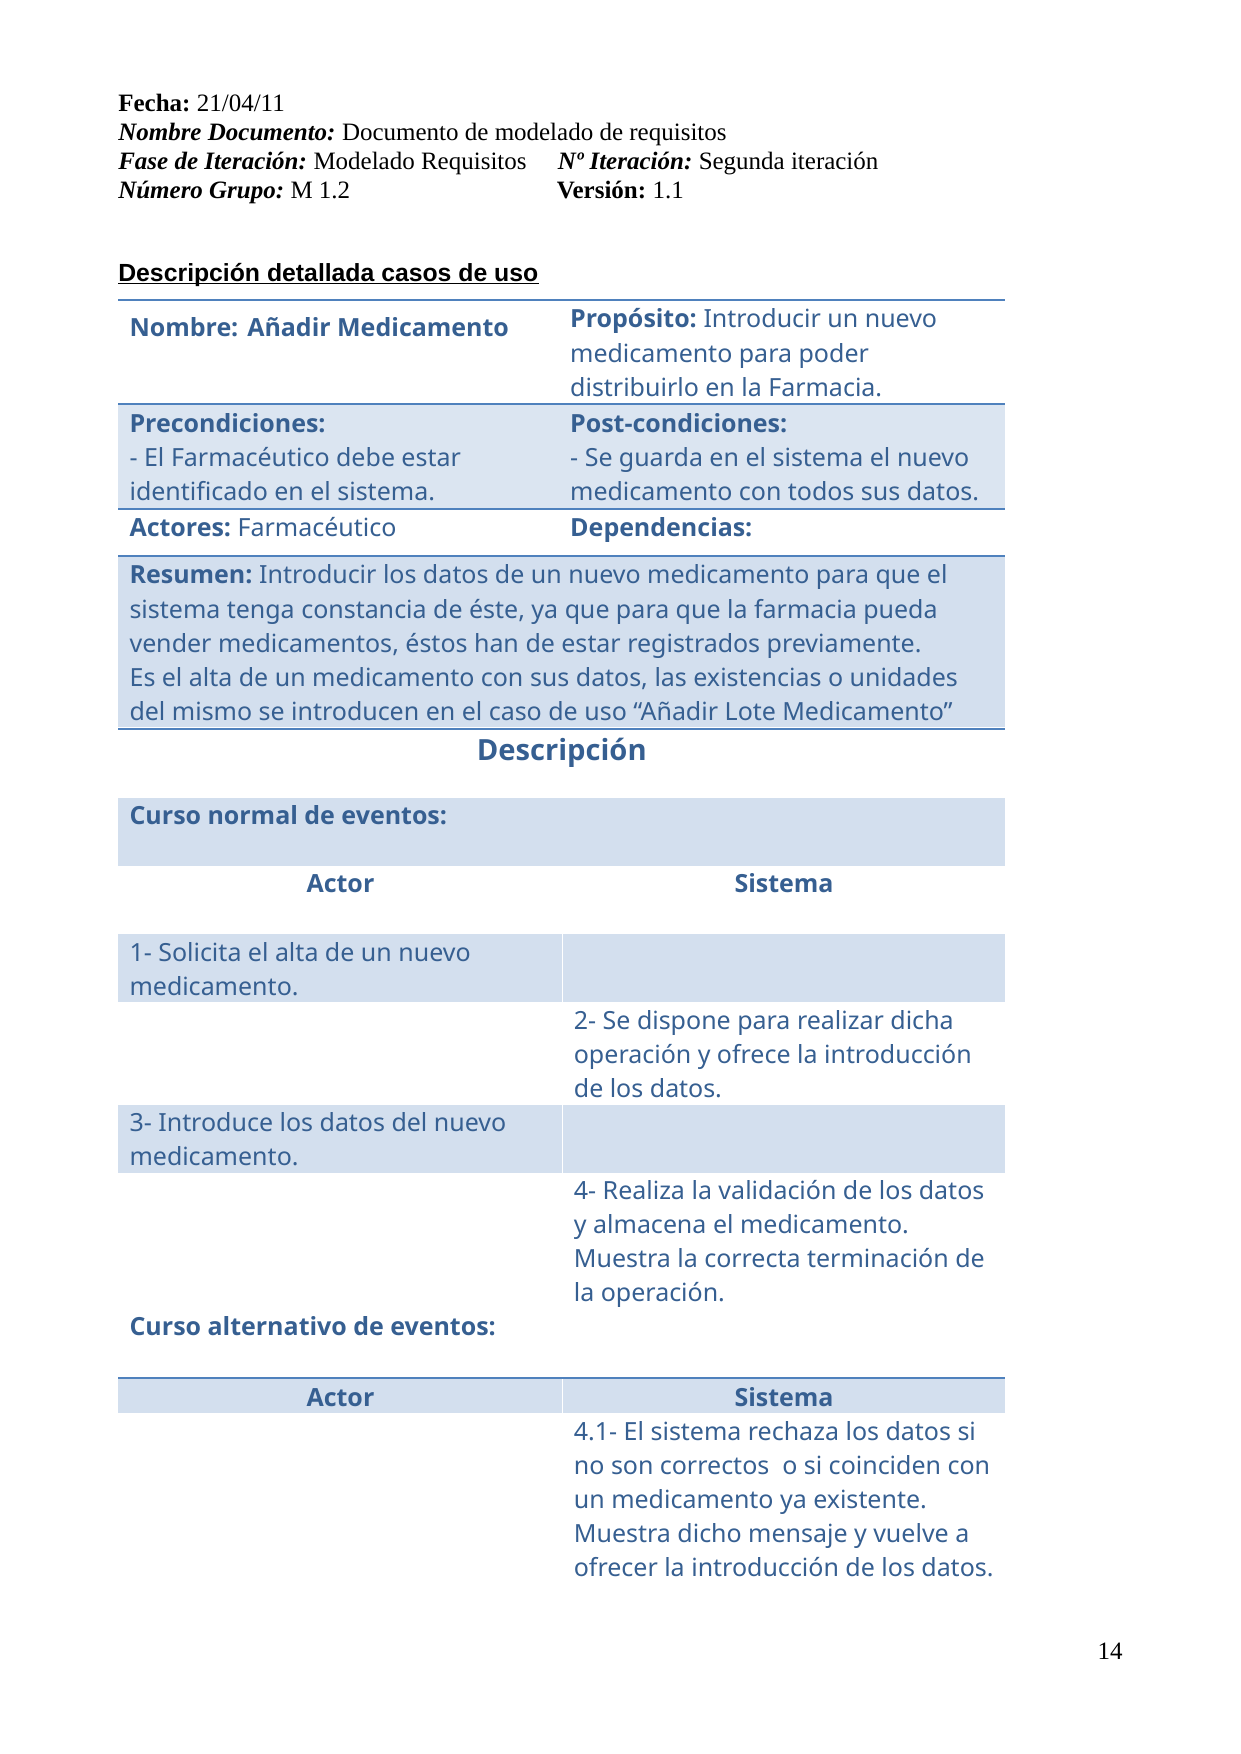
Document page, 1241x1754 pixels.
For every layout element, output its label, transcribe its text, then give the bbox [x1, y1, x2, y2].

table_cell Descripción [118, 730, 1005, 769]
table_cell Dependencias: [559, 510, 1005, 555]
table_cell [118, 1413, 562, 1583]
table_cell Resumen: Introducir los datos de un nuevo medicamento para que el sistema tenga constancia de éste, ya que para que la farmacia pueda vender medicamentos, éstos han de estar registrados previamente. Es el alta de un medicamento con sus datos, las existencias o unidades del mismo se introducen en el caso de uso “Añadir Lote Medicamento” [118, 557, 1005, 727]
table_cell 4.1- El sistema rechaza los datos si no son correctos o si coinciden con un medicamento ya existente. Muestra dicho mensaje y vuelve a ofrecer la introducción de los datos. [563, 1413, 1005, 1583]
table_header Propósito: Introducir un nuevo medicamento para poder distribuirlo en la Farmacia. [559, 301, 1005, 403]
table_header Curso normal de eventos: [118, 798, 1005, 866]
subtitle Descripción detallada casos de uso [118, 258, 1122, 287]
table_cell [563, 1105, 1005, 1173]
table_cell 3- Introduce los datos del nuevo medicamento. [118, 1105, 562, 1173]
table_cell Actor [118, 1379, 562, 1413]
table_cell Sistema [563, 866, 1005, 934]
table_cell [563, 934, 1005, 1002]
table_cell 2- Se dispone para realizar dicha operación y ofrece la introducción de los datos. [563, 1003, 1005, 1104]
table_cell 4- Realiza la validación de los datos y almacena el medicamento. Muestra la correcta terminación de la operación. [563, 1173, 1005, 1309]
table_cell Precondiciones: - El Farmacéutico debe estar identificado en el sistema. [118, 405, 559, 508]
table_cell [118, 1003, 562, 1104]
table_cell Sistema [563, 1379, 1005, 1413]
table_cell Actor [118, 866, 562, 934]
table_cell Post-condiciones: - Se guarda en el sistema el nuevo medicamento con todos sus datos. [559, 405, 1005, 508]
table_cell 1- Solicita el alta de un nuevo medicamento. [118, 934, 562, 1002]
table_header Nombre: Añadir Medicamento [118, 301, 559, 403]
table_cell Actores: Farmacéutico [118, 510, 559, 555]
table_cell Curso alternativo de eventos: [118, 1309, 1005, 1377]
table_cell [118, 1173, 562, 1309]
